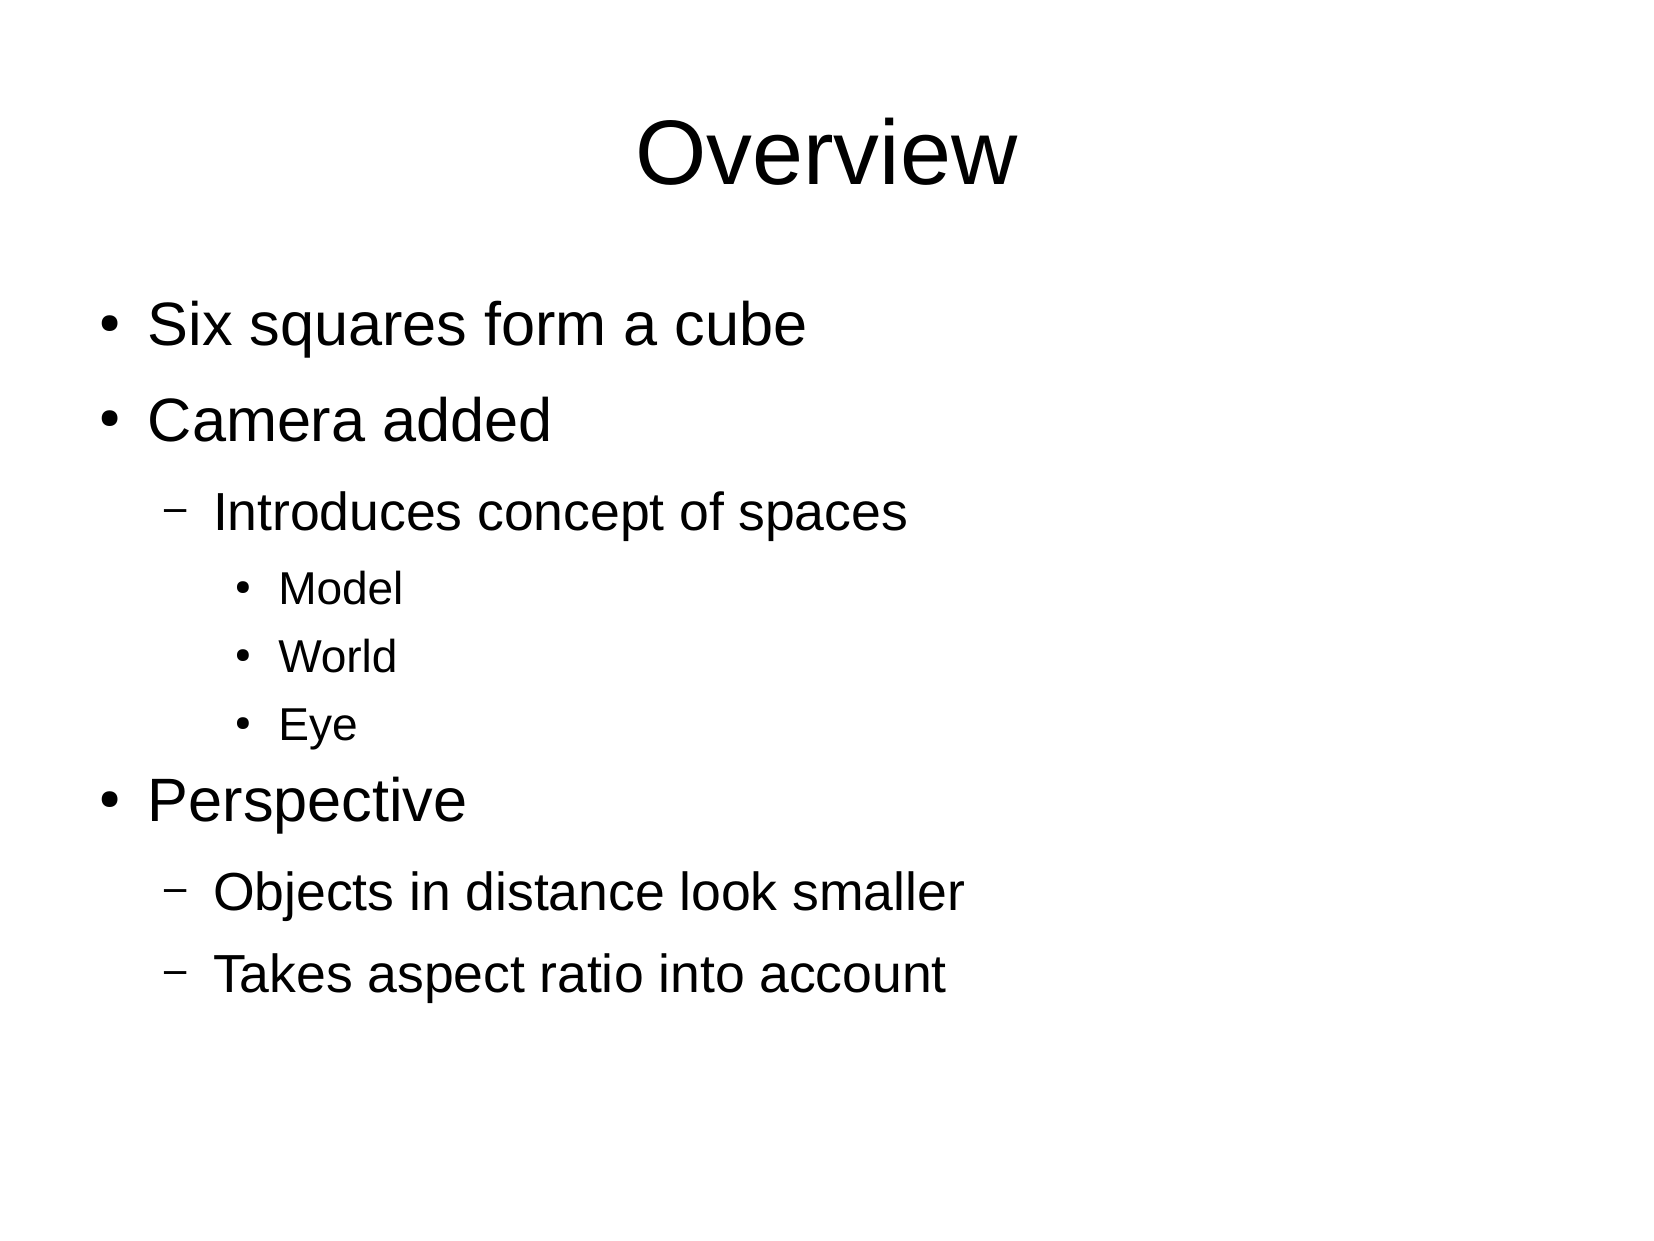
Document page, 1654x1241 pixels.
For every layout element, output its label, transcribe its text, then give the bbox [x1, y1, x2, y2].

title Overview [82, 49, 1571, 257]
list Six squares form a cube Camera added Introduces concept of spaces Model World Eye Perspective Objects in distance look smaller Takes aspect ratio into account [82, 290, 1538, 1010]
